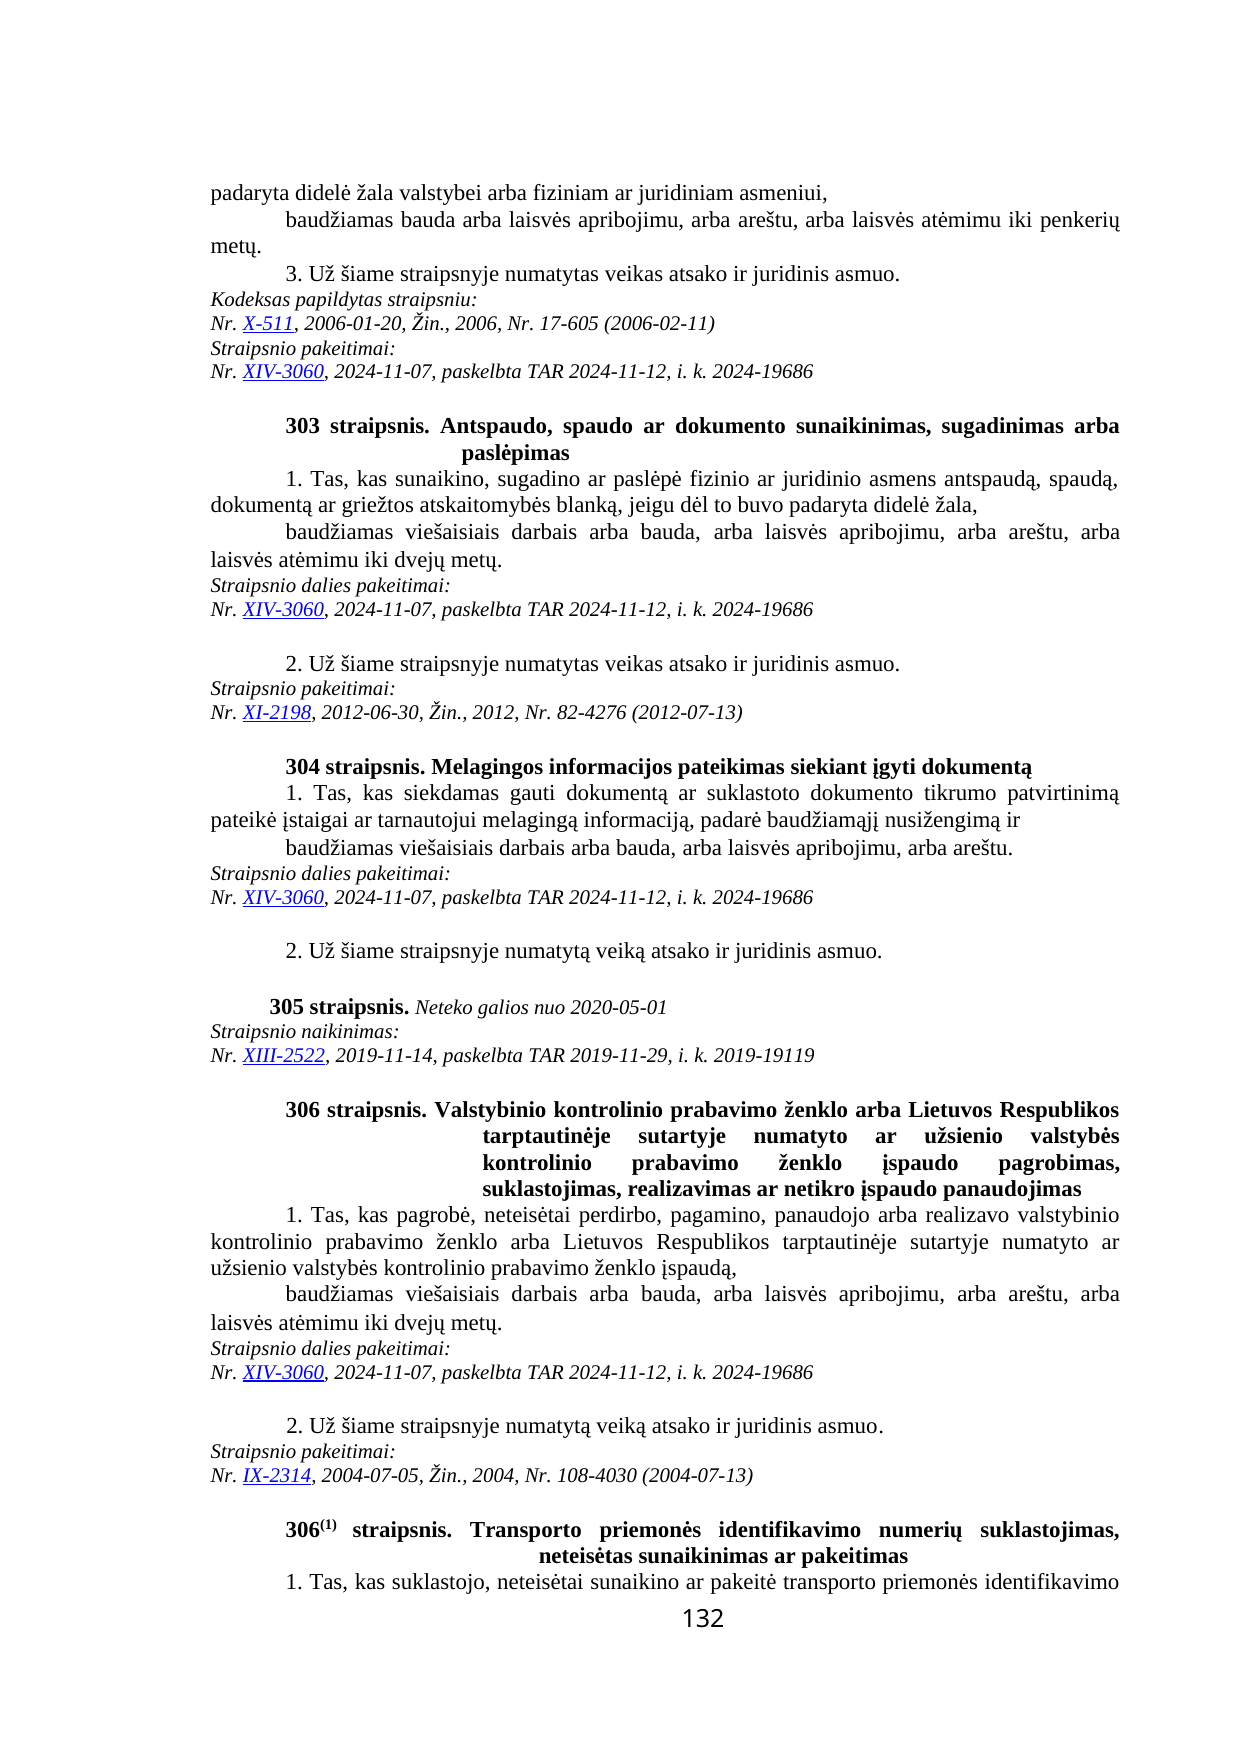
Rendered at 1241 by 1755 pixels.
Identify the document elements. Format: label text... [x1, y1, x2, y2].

text padaryta didelė žala valstybei arba fiziniam ar juridiniam asmeniui, [210, 179, 1120, 206]
text 2. Už šiame straipsnyje numatytas veikas atsako ir juridinis asmuo. [210, 650, 1120, 676]
text Nr. IX-2314, 2004-07-05, Žin., 2004, Nr. 108-4030 (2004-07-13) [210, 1463, 1120, 1487]
text 1. Tas, kas pagrobė, neteisėtai perdirbo, pagamino, panaudojo arba realizavo valstybinio kontrolinio prabavimo ženklo arba Lietuvos Respublikos tarptautinėje sutartyje numatyto ar užsienio valstybės kontrolinio prabavimo ženklo įspaudą, [210, 1201, 1120, 1280]
text Nr. XIV-3060, 2024-11-07, paskelbta TAR 2024-11-12, i. k. 2024-19686 [210, 1359, 1120, 1384]
text baudžiamas viešaisiais darbais arba bauda, arba laisvės apribojimu, arba areštu, arba laisvės atėmimu iki dvejų metų. [210, 518, 1120, 573]
text 304 straipsnis. Melagingos informacijos pateikimas siekiant įgyti dokumentą [285, 753, 1120, 779]
text Straipsnio pakeitimai: [210, 1439, 1120, 1463]
text Straipsnio dalies pakeitimai: [210, 861, 1120, 885]
text 305 straipsnis. Neteko galios nuo 2020-05-01 [210, 993, 1120, 1019]
text 3. Už šiame straipsnyje numatytas veikas atsako ir juridinis asmuo. [210, 258, 1120, 287]
text Straipsnio naikinimas: [210, 1019, 1120, 1043]
text baudžiamas bauda arba laisvės apribojimu, arba areštu, arba laisvės atėmimu iki penkerių metų. [210, 206, 1120, 258]
text 306(1) straipsnis. Transporto priemonės identifikavimo numerių suklastojimas, neteisėtas sunaikinimas ar pakeitimas [285, 1516, 1120, 1568]
text 303 straipsnis. Antspaudo, spaudo ar dokumento sunaikinimas, sugadinimas arba paslėpimas [285, 412, 1120, 465]
text Straipsnio dalies pakeitimai: [210, 1336, 1120, 1359]
text Straipsnio pakeitimai: [210, 676, 1120, 700]
text baudžiamas viešaisiais darbais arba bauda, arba laisvės apribojimu, arba areštu, arba laisvės atėmimu iki dvejų metų. [210, 1280, 1120, 1336]
text Nr. XIII-2522, 2019-11-14, paskelbta TAR 2019-11-29, i. k. 2019-19119 [210, 1043, 1120, 1067]
text Nr. XIV-3060, 2024-11-07, paskelbta TAR 2024-11-12, i. k. 2024-19686 [210, 359, 1120, 383]
text Nr. XIV-3060, 2024-11-07, paskelbta TAR 2024-11-12, i. k. 2024-19686 [210, 885, 1120, 909]
text 2. Už šiame straipsnyje numatytą veiką atsako ir juridinis asmuo. [210, 938, 1120, 964]
text Straipsnio pakeitimai: [210, 335, 1120, 359]
text 1. Tas, kas sunaikino, sugadino ar paslėpė fizinio ar juridinio asmens antspaudą, spaudą, dokumentą ar griežtos atskaitomybės blanką, jeigu dėl to buvo padaryta didelė žala, [210, 465, 1120, 518]
text Nr. XIV-3060, 2024-11-07, paskelbta TAR 2024-11-12, i. k. 2024-19686 [210, 597, 1120, 621]
text Nr. XI-2198, 2012-06-30, Žin., 2012, Nr. 82-4276 (2012-07-13) [210, 700, 1120, 724]
text 306 straipsnis. Valstybinio kontrolinio prabavimo ženklo arba Lietuvos Respublikos tarptautinėje sutartyje numatyto ar užsienio valstybės kontrolinio prabavimo ženklo įspaudo pagrobimas, suklastojimas, realizavimas ar netikro įspaudo panaudojimas [285, 1096, 1120, 1201]
text 2. Už šiame straipsnyje numatytą veiką atsako ir juridinis asmuo. [210, 1412, 1106, 1439]
text baudžiamas viešaisiais darbais arba bauda, arba laisvės apribojimu, arba areštu. [210, 832, 1120, 861]
text Nr. X-511, 2006-01-20, Žin., 2006, Nr. 17-605 (2006-02-11) [210, 311, 1120, 335]
text Kodeksas papildytas straipsniu: [210, 287, 1120, 311]
text 1. Tas, kas siekdamas gauti dokumentą ar suklastoto dokumento tikrumo patvirtinimą pateikė įstaigai ar tarnautojui melagingą informaciją, padarė baudžiamąjį nusižengimą ir [210, 779, 1120, 832]
text Straipsnio dalies pakeitimai: [210, 573, 1120, 597]
text 1. Tas, kas suklastojo, neteisėtai sunaikino ar pakeitė transporto priemonės identifikavimo [210, 1568, 1120, 1595]
